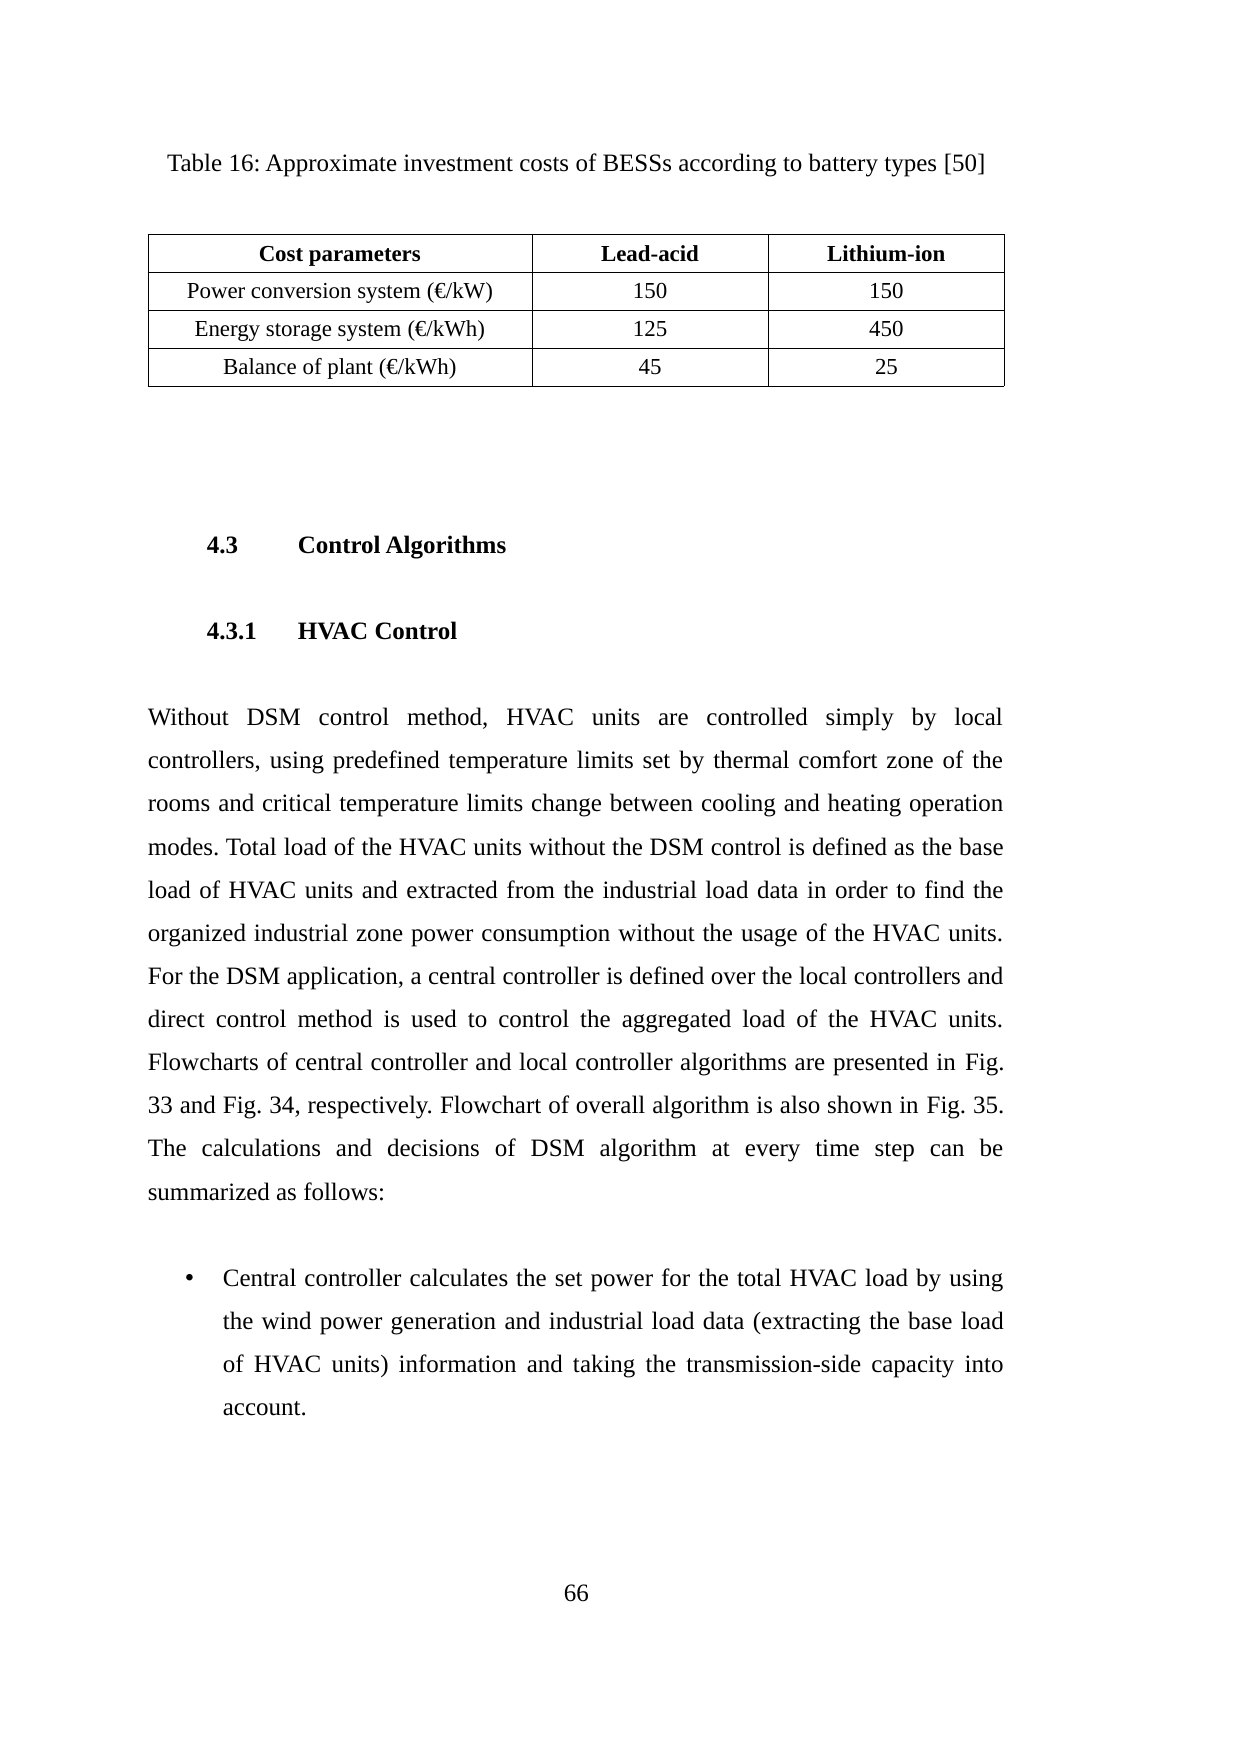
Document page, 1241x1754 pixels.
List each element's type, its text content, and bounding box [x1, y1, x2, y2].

table_cell 450 [769, 311, 1004, 348]
table_cell Energy storage system (€/kWh) [149, 311, 532, 348]
table_header Lithium-ion [769, 235, 1004, 272]
table_cell Balance of plant (€/kWh) [149, 349, 532, 386]
table_cell 45 [533, 349, 768, 386]
text Table 16: Approximate investment costs of BESSs according to battery types [50]⁠ [148, 148, 1004, 176]
table_cell 25 [769, 349, 1004, 386]
list HVAC Control [207, 616, 1004, 645]
table_header Cost parameters [149, 235, 532, 272]
list Control Algorithms [207, 530, 1004, 558]
text Without DSM control method, HVAC units are controlled simply by local controllers, using predefined temperature limits set by thermal comfort zone of the rooms and critical temperature limits change between cooling and heating operation modes. Total load of the HVAC units without the DSM control is defined as the base load of HVAC units and extracted from the industrial load data in order to find the organized industrial zone power consumption without the usage of the HVAC units. For the DSM application, a central controller is defined over the local controllers and direct control method is used to control the aggregated load of the HVAC units. Flowcharts of central controller and local controller algorithms are presented in Fig. 33 and Fig. 34, respectively. Flowchart of overall algorithm is also shown in Fig. 35. The calculations and decisions of DSM algorithm at every time step can be summarized as follows: [148, 702, 1004, 1205]
table_cell Power conversion system (€/kW) [149, 273, 532, 310]
table_cell 125 [533, 311, 768, 348]
table_cell 150 [769, 273, 1004, 310]
table_header Lead-acid [533, 235, 768, 272]
list Central controller calculates the set power for the total HVAC load by using the wind power generation and industrial load data (extracting the base load of HVAC units) information and taking the transmission-side capacity into account. [185, 1263, 1004, 1421]
table_cell 150 [533, 273, 768, 310]
